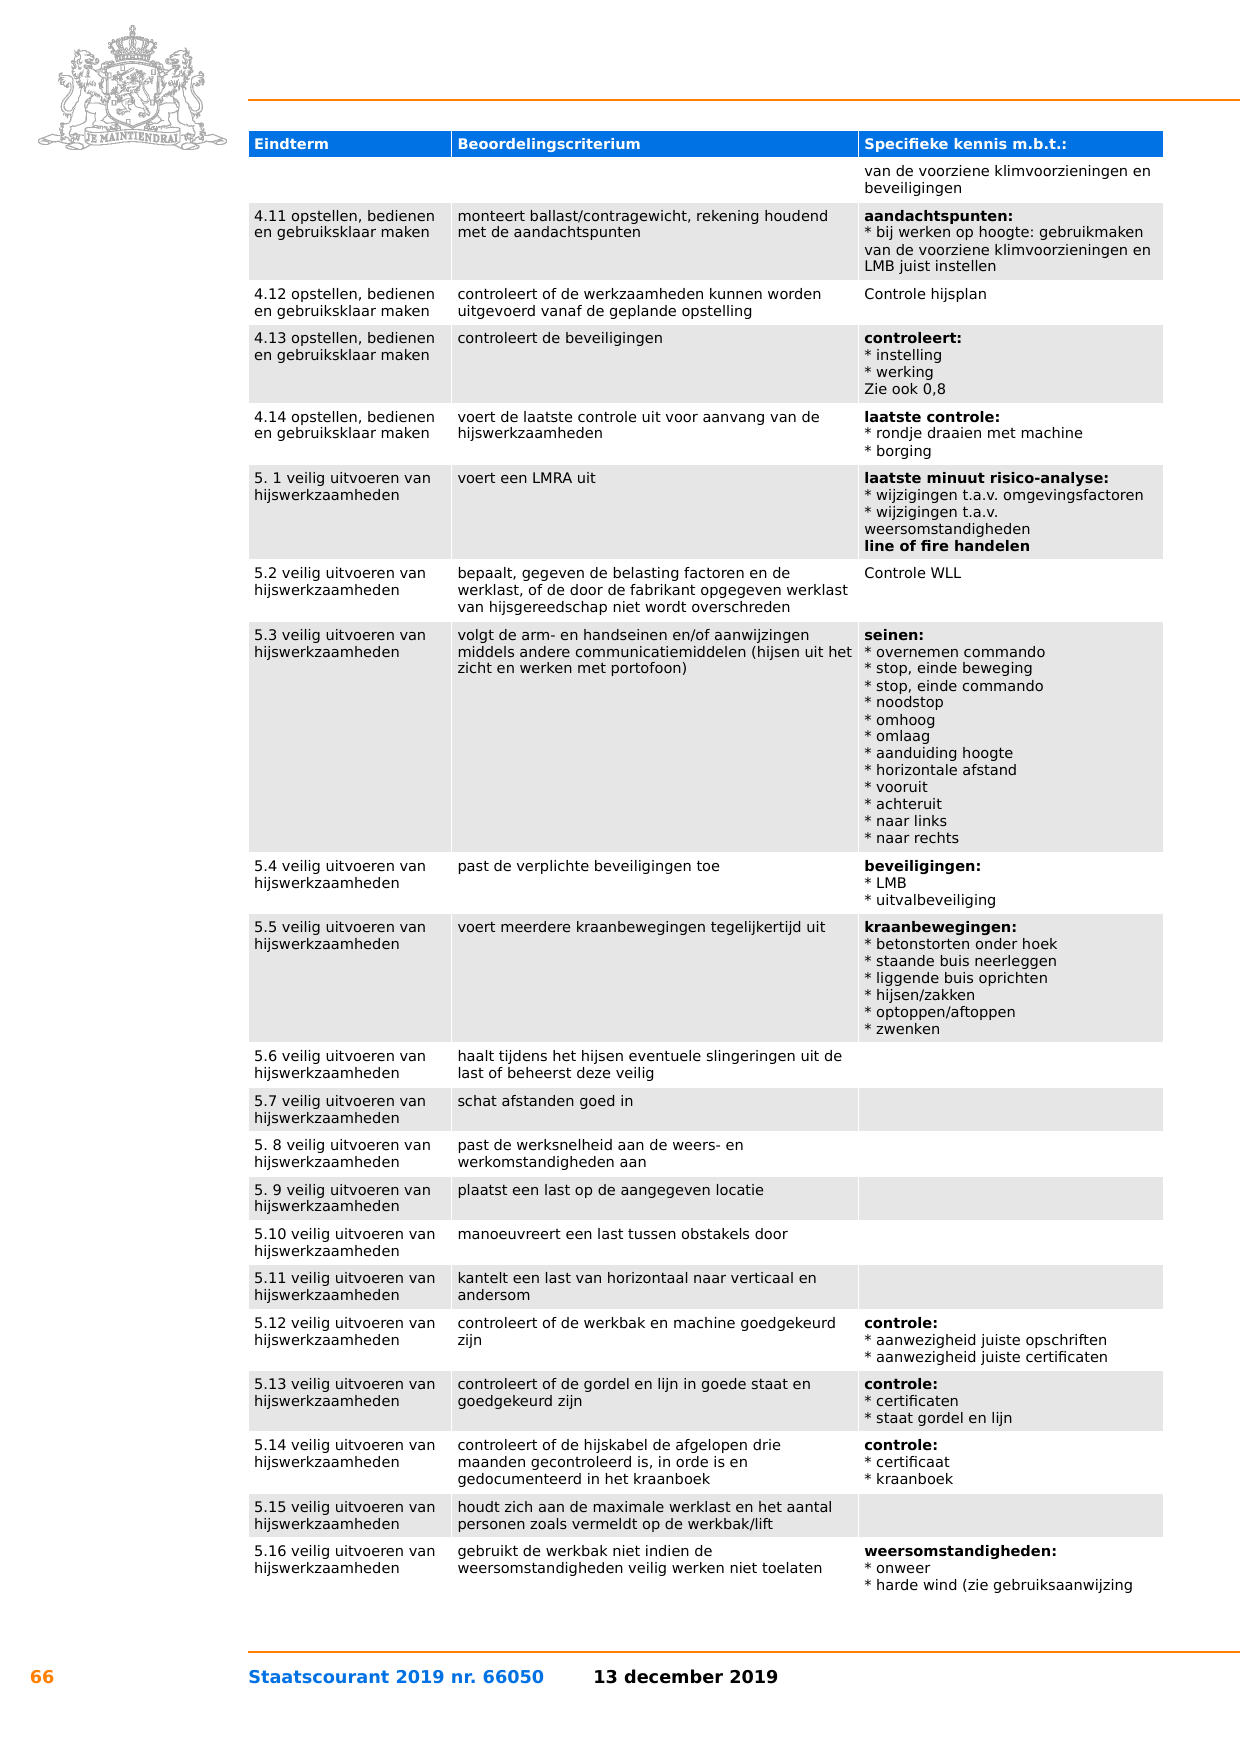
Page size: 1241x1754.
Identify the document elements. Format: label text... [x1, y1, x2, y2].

table_cell aandachtspunten: * bij werken op hoogte: gebruikmaken van de voorziene klimvoorzieningen en LMB juist instellen [859, 203, 1163, 280]
picture [38, 25, 227, 150]
table_cell voert een LMRA uit [452, 465, 858, 559]
table_cell 5. 8 veilig uitvoeren van hijswerkzaamheden [249, 1132, 451, 1176]
table_cell 5.13 veilig uitvoeren van hijswerkzaamheden [249, 1371, 451, 1431]
table_cell [859, 1044, 1163, 1087]
table_cell van de voorziene klimvoorzieningen en beveiligingen [859, 158, 1163, 202]
table_cell 4.12 opstellen, bedienen en gebruiksklaar maken [249, 281, 451, 324]
table_cell 4.11 opstellen, bedienen en gebruiksklaar maken [249, 203, 451, 280]
table_cell manoeuvreert een last tussen obstakels door [452, 1221, 858, 1264]
table_cell voert meerdere kraanbewegingen tegelijkertijd uit [452, 914, 858, 1042]
table_header Eindterm [249, 131, 451, 157]
table_cell [859, 1177, 1163, 1220]
table_cell controle: * certificaten * staat gordel en lijn [859, 1371, 1163, 1431]
table_cell Controle hijsplan [859, 281, 1163, 324]
table_cell houdt zich aan de maximale werklast en het aantal personen zoals vermeldt op de werkbak/lift [452, 1494, 858, 1537]
table_cell kraanbewegingen: * betonstorten onder hoek * staande buis neerleggen * liggende buis oprichten * hijsen/zakken * optoppen/aftoppen * zwenken [859, 914, 1163, 1042]
table_cell 5.12 veilig uitvoeren van hijswerkzaamheden [249, 1310, 451, 1370]
table_cell 4.13 opstellen, bedienen en gebruiksklaar maken [249, 325, 451, 403]
table_cell controleert: * instelling * werking Zie ook 0,8 [859, 325, 1163, 403]
table_cell past de verplichte beveiligingen toe [452, 853, 858, 913]
table_cell [859, 1132, 1163, 1176]
table_cell 5.14 veilig uitvoeren van hijswerkzaamheden [249, 1433, 451, 1493]
table_cell controleert of de gordel en lijn in goede staat en goedgekeurd zijn [452, 1371, 858, 1431]
table_cell 5. 9 veilig uitvoeren van hijswerkzaamheden [249, 1177, 451, 1220]
table_cell seinen: * overnemen commando * stop, einde beweging * stop, einde commando * noodstop * omhoog * omlaag * aanduiding hoogte * horizontale afstand * vooruit * achteruit * naar links * naar rechts [859, 622, 1163, 852]
table_cell [859, 1221, 1163, 1264]
table_cell voert de laatste controle uit voor aanvang van de hijswerkzaamheden [452, 404, 858, 464]
table_cell gebruikt de werkbak niet indien de weersomstandigheden veilig werken niet toelaten [452, 1538, 858, 1598]
table_cell [249, 158, 451, 202]
table_cell 5.6 veilig uitvoeren van hijswerkzaamheden [249, 1044, 451, 1087]
table_cell [452, 158, 858, 202]
table_cell laatste controle: * rondje draaien met machine * borging [859, 404, 1163, 464]
table_cell weersomstandigheden: * onweer * harde wind (zie gebruiksaanwijzing [859, 1538, 1163, 1598]
table_cell controleert de beveiligingen [452, 325, 858, 403]
table_cell haalt tijdens het hijsen eventuele slingeringen uit de last of beheerst deze veilig [452, 1044, 858, 1087]
table_cell 5.2 veilig uitvoeren van hijswerkzaamheden [249, 560, 451, 621]
table_cell Controle WLL [859, 560, 1163, 621]
table_cell controle: * aanwezigheid juiste opschriften * aanwezigheid juiste certificaten [859, 1310, 1163, 1370]
table_cell beveiligingen: * LMB * uitvalbeveiliging [859, 853, 1163, 913]
table_cell [859, 1494, 1163, 1537]
table_cell [859, 1265, 1163, 1309]
table_cell monteert ballast/contragewicht, rekening houdend met de aandachtspunten [452, 203, 858, 280]
table_cell plaatst een last op de aangegeven locatie [452, 1177, 858, 1220]
table_cell 5.5 veilig uitvoeren van hijswerkzaamheden [249, 914, 451, 1042]
table_cell 5.15 veilig uitvoeren van hijswerkzaamheden [249, 1494, 451, 1537]
table_cell 5.7 veilig uitvoeren van hijswerkzaamheden [249, 1088, 451, 1131]
table_cell 4.14 opstellen, bedienen en gebruiksklaar maken [249, 404, 451, 464]
table_cell 5.3 veilig uitvoeren van hijswerkzaamheden [249, 622, 451, 852]
table_cell volgt de arm- en handseinen en/of aanwijzingen middels andere communicatiemiddelen (hijsen uit het zicht en werken met portofoon) [452, 622, 858, 852]
table_cell controleert of de hijskabel de afgelopen drie maanden gecontroleerd is, in orde is en gedocumenteerd in het kraanboek [452, 1433, 858, 1493]
table_cell controleert of de werkbak en machine goedgekeurd zijn [452, 1310, 858, 1370]
table_cell schat afstanden goed in [452, 1088, 858, 1131]
table_header Specifieke kennis m.b.t.: [859, 131, 1163, 157]
table_cell laatste minuut risico-analyse: * wijzigingen t.a.v. omgevingsfactoren * wijzigingen t.a.v. weersomstandigheden line of fire handelen [859, 465, 1163, 559]
table_cell controleert of de werkzaamheden kunnen worden uitgevoerd vanaf de geplande opstelling [452, 281, 858, 324]
table_cell 5.16 veilig uitvoeren van hijswerkzaamheden [249, 1538, 451, 1598]
table_cell kantelt een last van horizontaal naar verticaal en andersom [452, 1265, 858, 1309]
table_cell 5.4 veilig uitvoeren van hijswerkzaamheden [249, 853, 451, 913]
table_cell 5.10 veilig uitvoeren van hijswerkzaamheden [249, 1221, 451, 1264]
table_cell past de werksnelheid aan de weers- en werkomstandigheden aan [452, 1132, 858, 1176]
table_cell 5.11 veilig uitvoeren van hijswerkzaamheden [249, 1265, 451, 1309]
table_header Beoordelingscriterium [452, 131, 858, 157]
table_cell controle: * certificaat * kraanboek [859, 1433, 1163, 1493]
table_cell 5. 1 veilig uitvoeren van hijswerkzaamheden [249, 465, 451, 559]
table_cell bepaalt, gegeven de belasting factoren en de werklast, of de door de fabrikant opgegeven werklast van hijsgereedschap niet wordt overschreden [452, 560, 858, 621]
table_cell [859, 1088, 1163, 1131]
